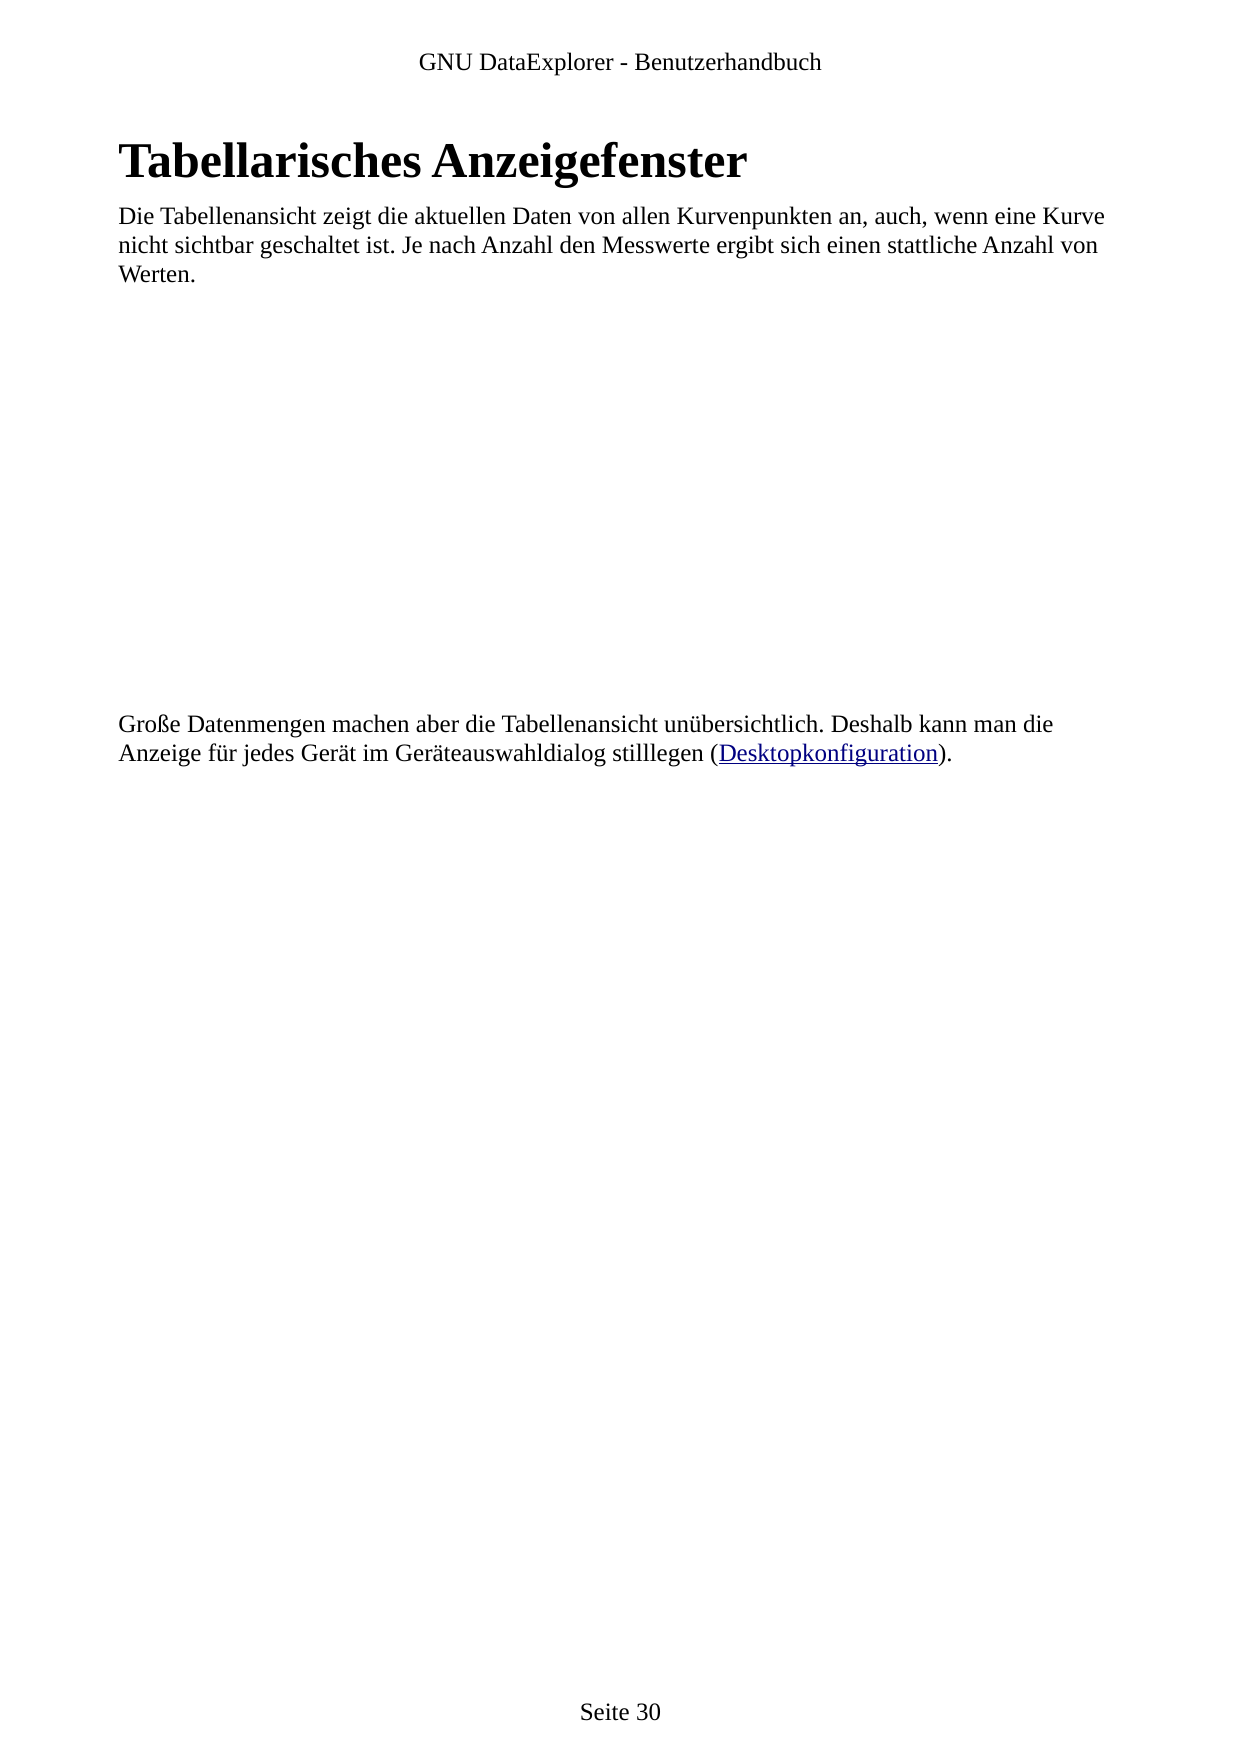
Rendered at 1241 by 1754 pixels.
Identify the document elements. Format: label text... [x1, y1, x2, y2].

subtitle Tabellarisches Anzeigefenster [118, 131, 1122, 189]
text Große Datenmengen machen aber die Tabellenansicht unübersichtlich. Deshalb kann man die Anzeige für jedes Gerät im Geräteauswahldialog stilllegen (Desktopkonfiguration). [118, 709, 1122, 766]
text Die Tabellenansicht zeigt die aktuellen Daten von allen Kurvenpunkten an, auch, wenn eine Kurve nicht sichtbar geschaltet ist. Je nach Anzahl den Messwerte ergibt sich einen stattliche Anzahl von Werten. [118, 201, 1122, 287]
